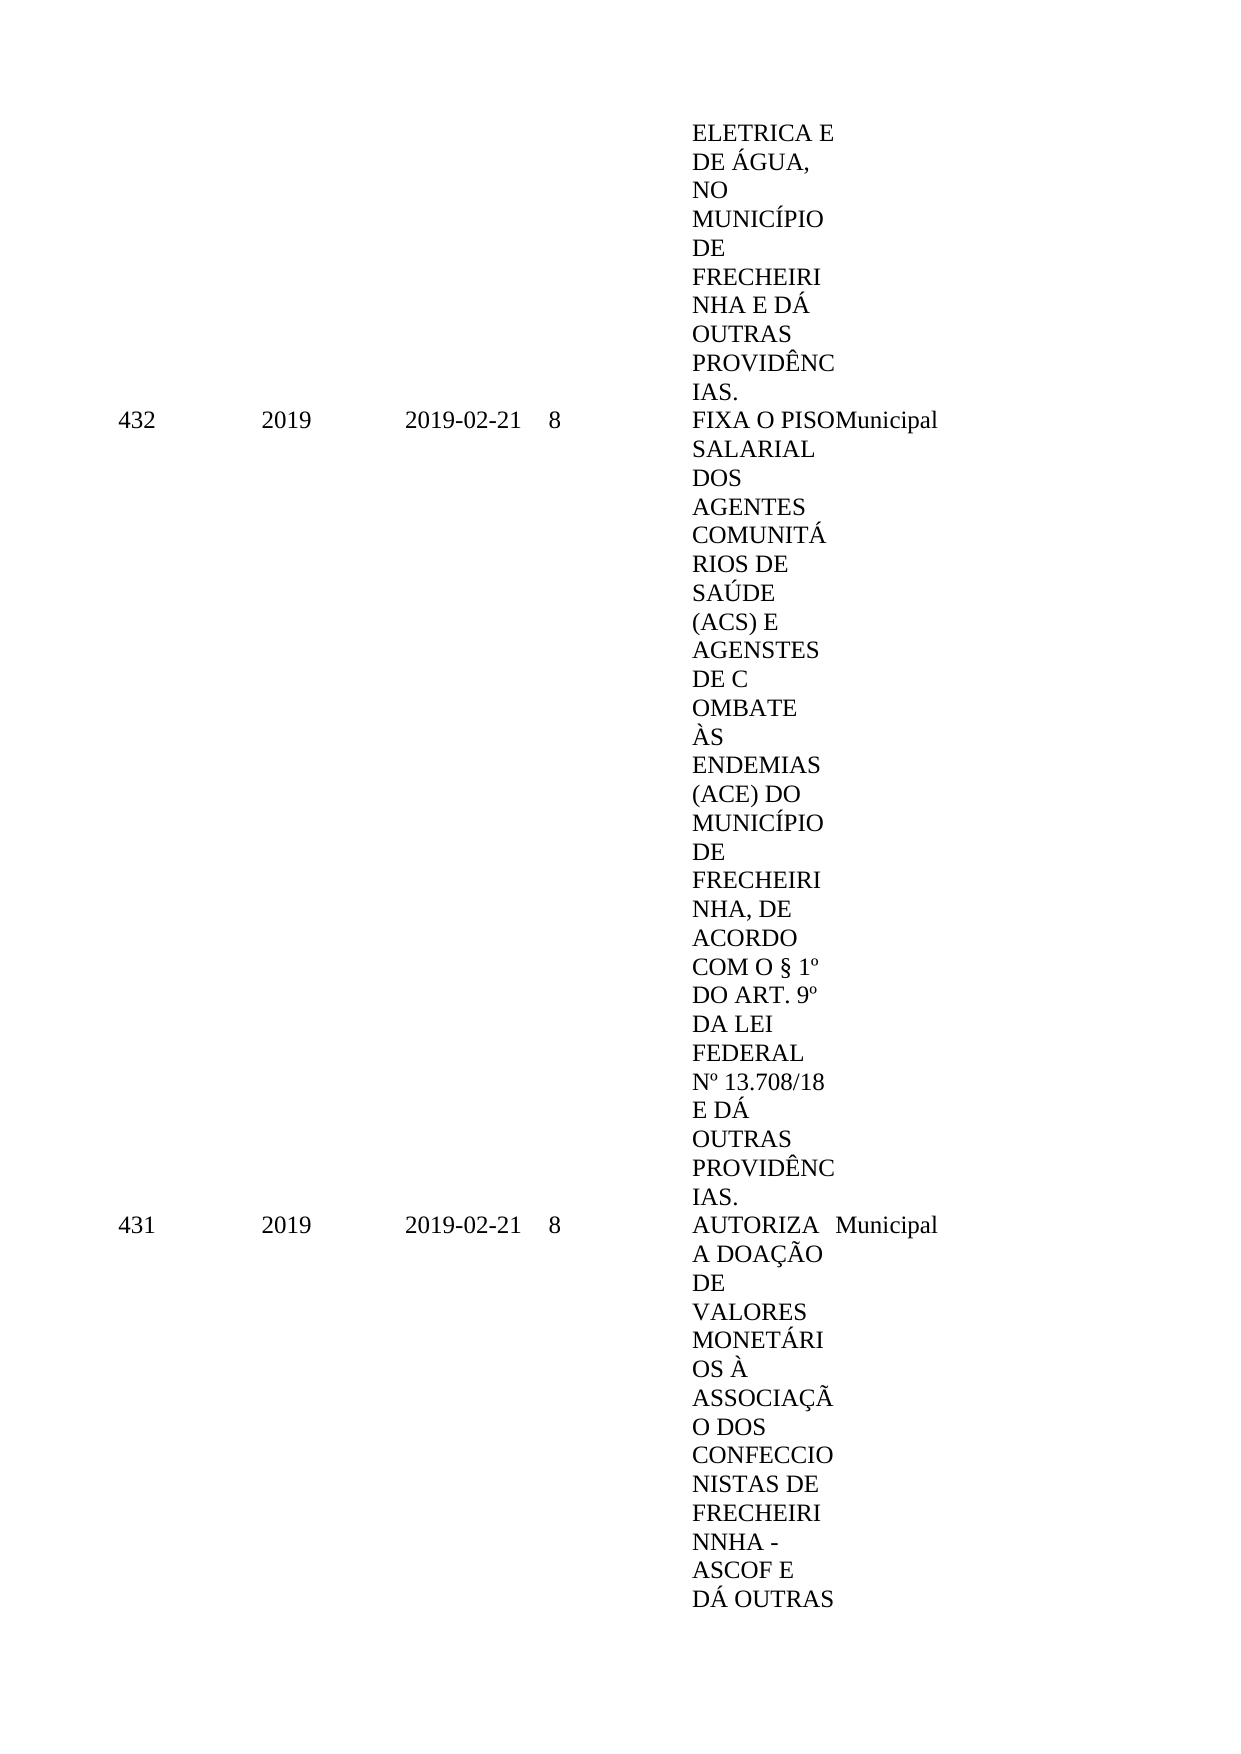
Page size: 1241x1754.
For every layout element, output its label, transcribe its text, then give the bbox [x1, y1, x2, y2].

table_cell [979, 118, 1122, 406]
table_cell [548, 118, 692, 406]
table_cell [405, 118, 548, 406]
table_cell [261, 118, 405, 406]
table_cell [118, 118, 261, 406]
table_cell 431 [118, 1211, 261, 1613]
table_cell 2019-02-21 [405, 406, 548, 1211]
table_cell Municipal [835, 1211, 979, 1613]
table_cell 2019-02-21 [405, 1211, 548, 1613]
table_cell AUTORIZA A DOAÇÃO DE VALORES MONETÁRIOS À ASSOCIAÇÃO DOS CONFECCIONISTAS DE FRECHEIRINNHA - ASCOF E DÁ OUTRAS [692, 1211, 835, 1613]
table_cell ELETRICA E DE ÁGUA, NO MUNICÍPIO DE FRECHEIRINHA E DÁ OUTRAS PROVIDÊNCIAS. [692, 118, 835, 406]
table_cell 432 [118, 406, 261, 1211]
table_cell 2019 [261, 406, 405, 1211]
table_cell Municipal [835, 406, 979, 1211]
table_cell 8 [548, 1211, 692, 1613]
table_cell [835, 118, 979, 406]
table_cell 2019 [261, 1211, 405, 1613]
table_cell FIXA O PISO SALARIAL DOS AGENTES COMUNITÁRIOS DE SAÚDE (ACS) E AGENSTES DE C OMBATE ÀS ENDEMIAS (ACE) DO MUNICÍPIO DE FRECHEIRINHA, DE ACORDO COM O § 1º DO ART. 9º DA LEI FEDERAL Nº 13.708/18 E DÁ OUTRAS PROVIDÊNCIAS. [692, 406, 835, 1211]
table_cell [979, 406, 1122, 1211]
table_cell [979, 1211, 1122, 1613]
table_cell 8 [548, 406, 692, 1211]
